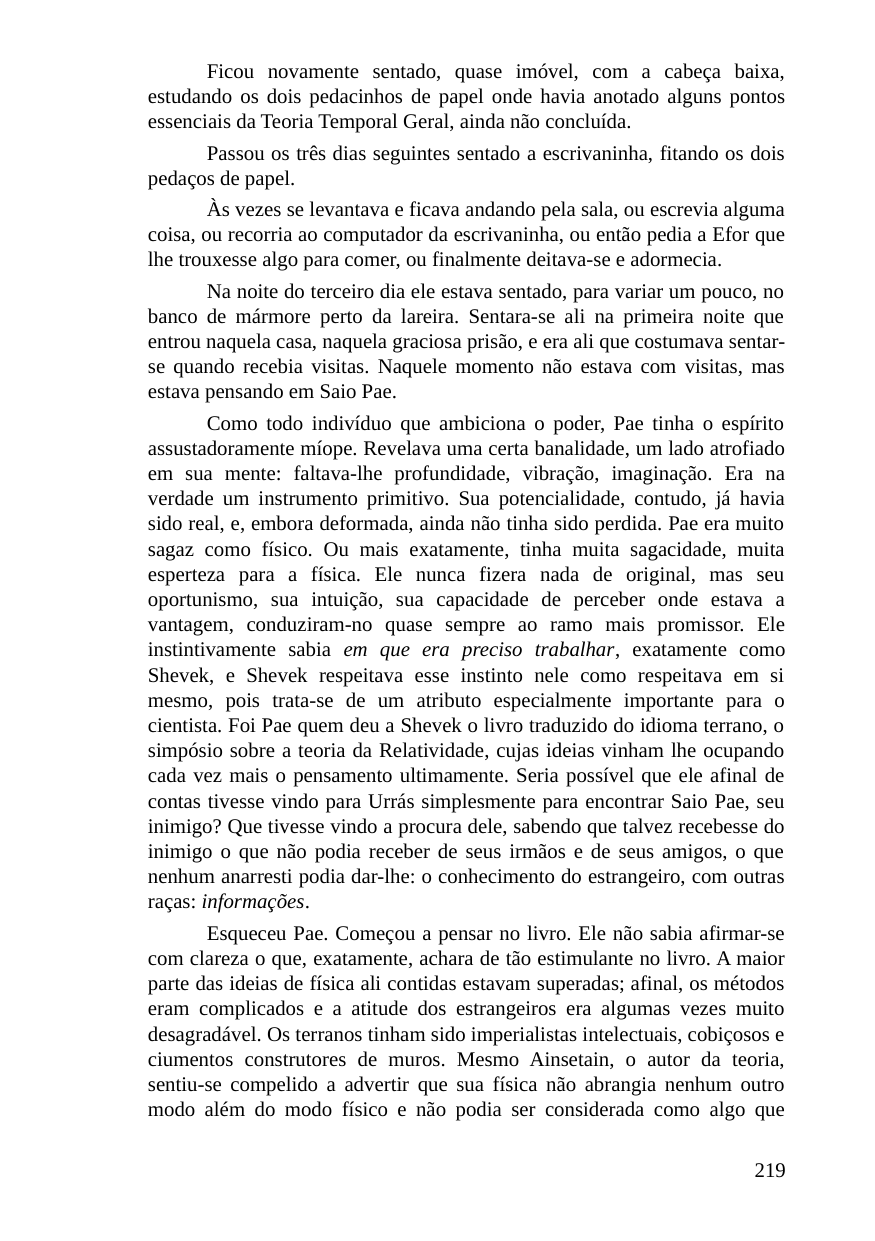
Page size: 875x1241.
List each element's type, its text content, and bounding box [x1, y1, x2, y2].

text Como todo indivíduo que ambiciona o poder, Pae tinha o espírito assustadoramente míope. Revelava uma certa banalidade, um lado atrofiado em sua mente: faltava-lhe profundidade, vibração, imaginação. Era na verdade um instrumento primitivo. Sua potencialidade, contudo, já havia sido real, e, embora deformada, ainda não tinha sido perdida. Pae era muito sagaz como físico. Ou mais exatamente, tinha muita sagacidade, muita esperteza para a física. Ele nunca fizera nada de original, mas seu oportunismo, sua intuição, sua capacidade de perceber onde estava a vantagem, conduziram-no quase sempre ao ramo mais promissor. Ele instintivamente sabia em que era preciso trabalhar, exatamente como Shevek, e Shevek respeitava esse instinto nele como respeitava em si mesmo, pois trata-se de um atributo especialmente importante para o cientista. Foi Pae quem deu a Shevek o livro traduzido do idioma terrano, o simpósio sobre a teoria da Relatividade, cujas ideias vinham lhe ocupando cada vez mais o pensamento ultimamente. Seria possível que ele afinal de contas tivesse vindo para Urrás simplesmente para encontrar Saio Pae, seu inimigo? Que tivesse vindo a procura dele, sabendo que talvez recebesse do inimigo o que não podia receber de seus irmãos e de seus amigos, o que nenhum anarresti podia dar-lhe: o conhecimento do estrangeiro, com outras raças: informações. [148, 411, 786, 913]
text Passou os três dias seguintes sentado a escrivaninha, fitando os dois pedaços de papel. [148, 141, 786, 190]
text Às vezes se levantava e ficava andando pela sala, ou escrevia alguma coisa, ou recorria ao computador da escrivaninha, ou então pedia a Efor que lhe trouxesse algo para comer, ou finalmente deitava-se e adormecia. [148, 197, 786, 271]
text Na noite do terceiro dia ele estava sentado, para variar um pouco, no banco de mármore perto da lareira. Sentara-se ali na primeira noite que entrou naquela casa, naquela graciosa prisão, e era ali que costumava sentar-se quando recebia visitas. Naquele momento não estava com visitas, mas estava pensando em Saio Pae. [148, 278, 786, 403]
text Ficou novamente sentado, quase imóvel, com a cabeça baixa, estudando os dois pedacinhos de papel onde havia anotado alguns pontos essenciais da Teoria Temporal Geral, ainda não concluída. [148, 59, 786, 133]
text Esqueceu Pae. Começou a pensar no livro. Ele não sabia afirmar-se com clareza o que, exatamente, achara de tão estimulante no livro. A maior parte das ideias de física ali contidas estavam superadas; afinal, os métodos eram complicados e a atitude dos estrangeiros era algumas vezes muito desagradável. Os terranos tinham sido imperialistas intelectuais, cobiçosos e ciumentos construtores de muros. Mesmo Ainsetain, o autor da teoria, sentiu-se compelido a advertir que sua física não abrangia nenhum outro modo além do modo físico e não podia ser considerada como algo que [148, 921, 786, 1121]
